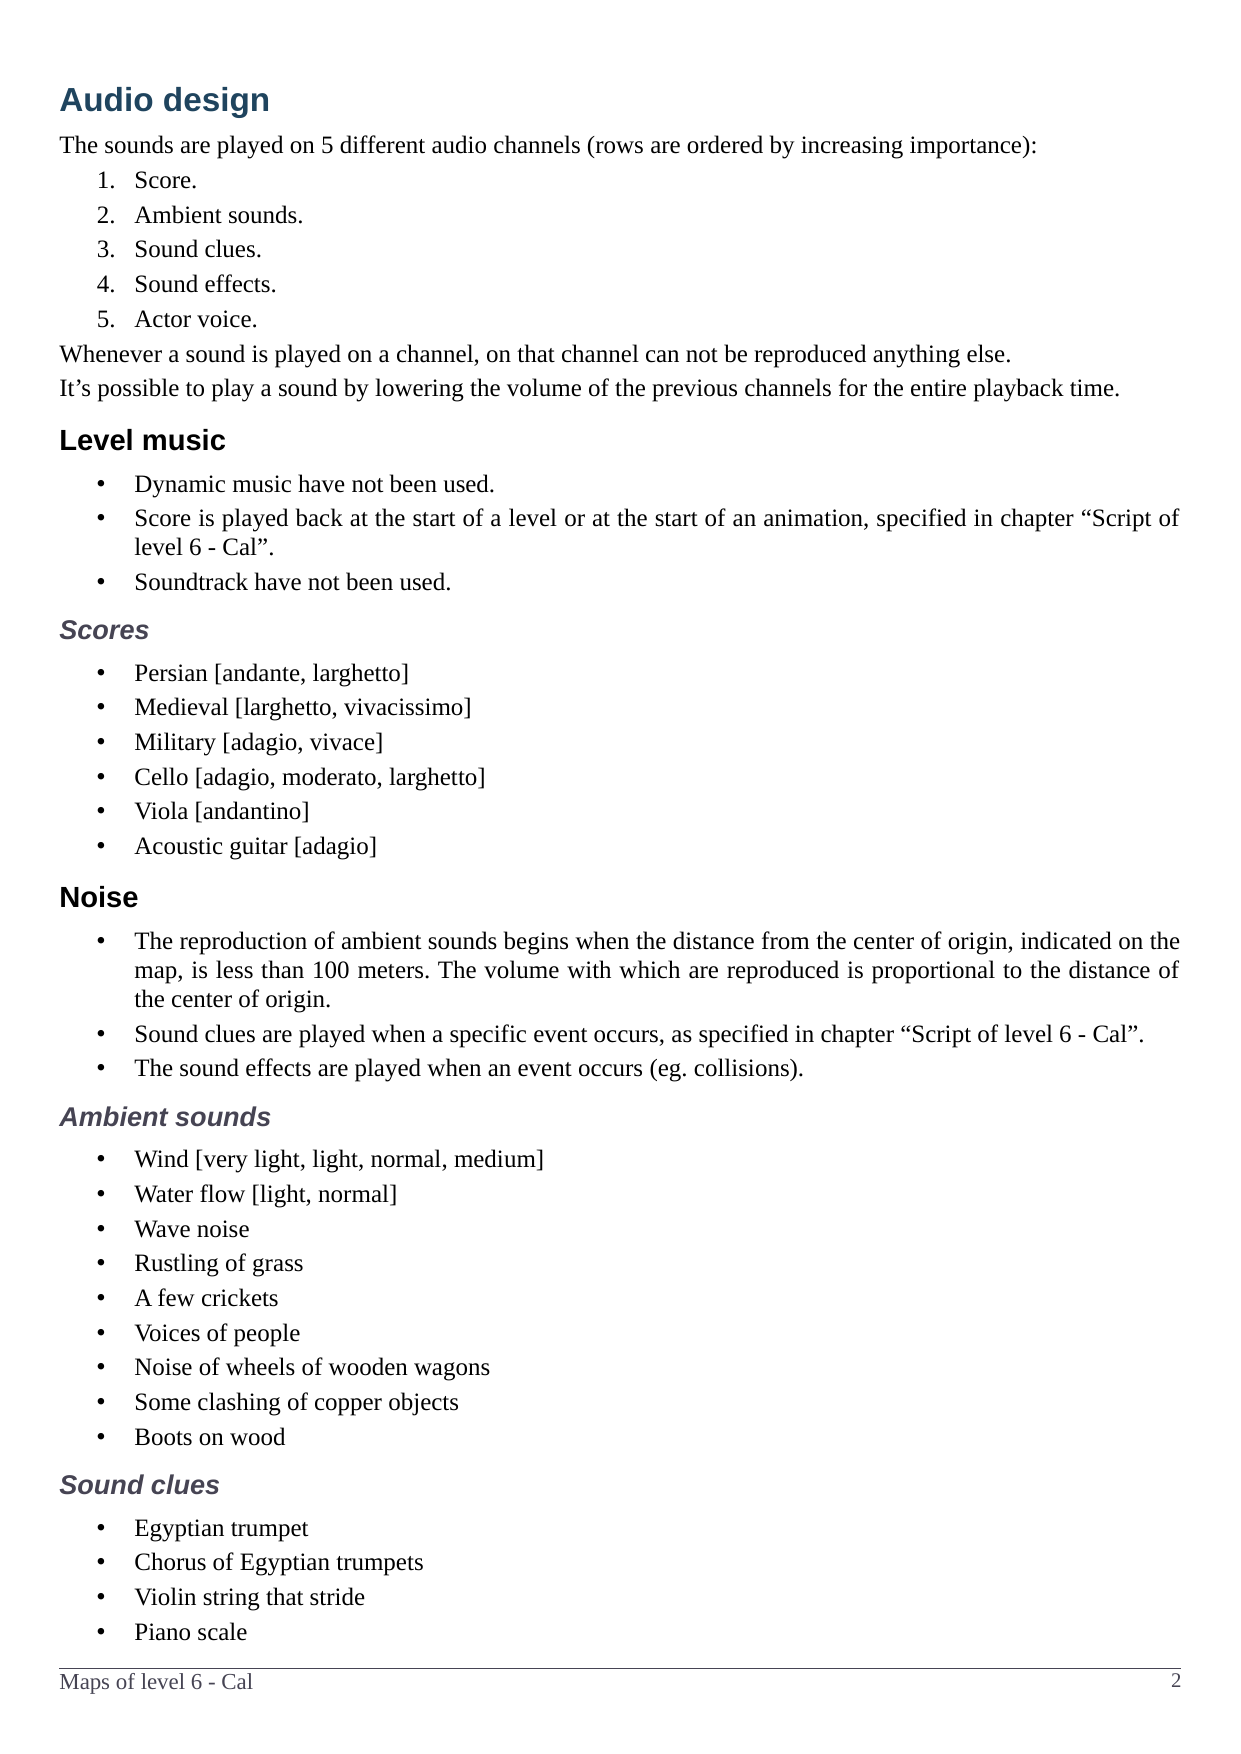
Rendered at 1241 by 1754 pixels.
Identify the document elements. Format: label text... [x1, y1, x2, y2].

text It’s possible to play a sound by lowering the volume of the previous channels for the entire playback time. [59, 373, 1181, 402]
list A few crickets [97, 1283, 1181, 1312]
subtitle Ambient sounds [59, 1101, 1181, 1132]
list The reproduction of ambient sounds begins when the distance from the center of origin, indicated on the map, is less than 100 meters. The volume with which are reproduced is proportional to the distance of the center of origin. [97, 926, 1181, 1013]
subtitle Level music [59, 423, 1181, 456]
list Acoustic guitar [adagio] [97, 831, 1181, 860]
list Chorus of Egyptian trumpets [97, 1547, 1181, 1576]
list Viola [andantino] [97, 796, 1181, 825]
list Noise of wheels of wooden wagons [97, 1352, 1181, 1381]
subtitle Scores [59, 614, 1181, 645]
subtitle Audio design [59, 80, 1181, 118]
text Whenever a sound is played on a channel, on that channel can not be reproduced anything else. [59, 339, 1181, 367]
list Sound effects. [97, 269, 1181, 298]
text The sounds are played on 5 different audio channels (rows are ordered by increasing importance): [59, 131, 1181, 159]
list Rustling of grass [97, 1248, 1181, 1277]
list Egyptian trumpet [97, 1513, 1181, 1541]
list Persian [andante, larghetto] [97, 658, 1181, 686]
list Boots on wood [97, 1422, 1181, 1451]
subtitle Noise [59, 880, 1181, 914]
list Actor voice. [97, 304, 1181, 333]
list Some clashing of copper objects [97, 1387, 1181, 1416]
list Medieval [larghetto, vivacissimo] [97, 692, 1181, 721]
list Soundtrack have not been used. [97, 567, 1181, 596]
list Voices of people [97, 1318, 1181, 1346]
list Violin string that stride [97, 1582, 1181, 1611]
subtitle Sound clues [59, 1469, 1181, 1500]
list Wave noise [97, 1214, 1181, 1242]
list Sound clues are played when a specific event occurs, as specified in chapter “Script of level 6 - Cal”. [97, 1019, 1181, 1047]
list Dynamic music have not been used. [97, 469, 1181, 497]
list Ambient sounds. [97, 200, 1181, 229]
list Piano scale [97, 1617, 1181, 1646]
list Water flow [light, normal] [97, 1179, 1181, 1208]
list Cello [adagio, moderato, larghetto] [97, 762, 1181, 791]
list Sound clues. [97, 234, 1181, 263]
list The sound effects are played when an event occurs (eg. collisions). [97, 1053, 1181, 1082]
list Wind [very light, light, normal, medium] [97, 1144, 1181, 1173]
list Score. [97, 165, 1181, 194]
list Military [adagio, vivace] [97, 727, 1181, 756]
list Score is played back at the start of a level or at the start of an animation, specified in chapter “Script of level 6 - Cal”. [97, 503, 1181, 561]
